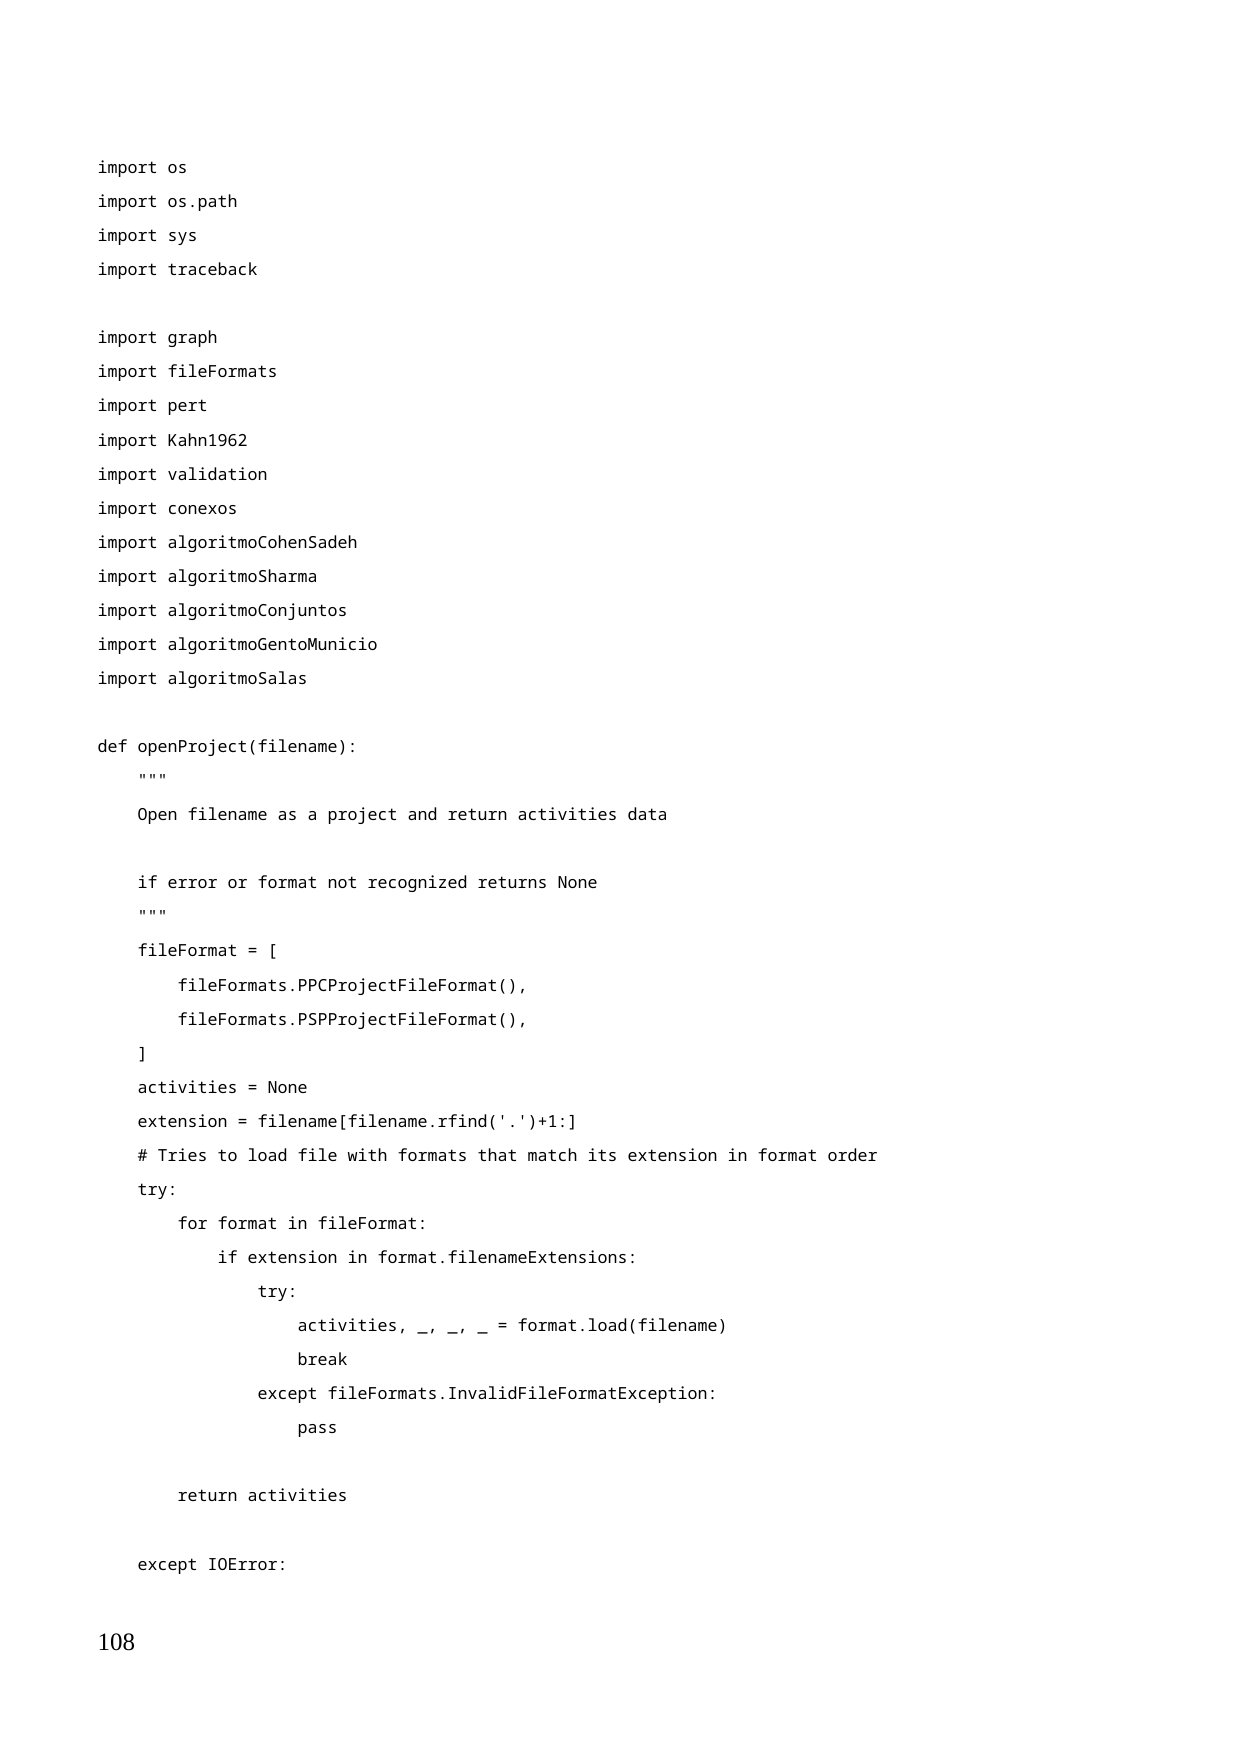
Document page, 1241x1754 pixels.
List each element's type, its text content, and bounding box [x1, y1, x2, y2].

text import Kahn1962 [97, 428, 1113, 451]
text fileFormat = [ [97, 939, 1113, 962]
text def openProject(filename): [97, 735, 1113, 757]
text import conexos [97, 496, 1113, 519]
text fileFormats.PSPProjectFileFormat(), [97, 1007, 1113, 1030]
text import os.path [97, 190, 1113, 212]
text fileFormats.PPCProjectFileFormat(), [97, 973, 1113, 996]
text except fileFormats.InvalidFileFormatException: [97, 1382, 1113, 1404]
text break [97, 1348, 1113, 1371]
text import pert [97, 394, 1113, 417]
text import algoritmoCohenSadeh [97, 530, 1113, 553]
text # Tries to load file with formats that match its extension in format order [97, 1143, 1113, 1166]
text activities = None [97, 1075, 1113, 1098]
text pass [97, 1416, 1113, 1439]
text for format in fileFormat: [97, 1212, 1113, 1234]
text ] [97, 1041, 1113, 1064]
text except IOError: [97, 1552, 1113, 1575]
text return activities [97, 1484, 1113, 1507]
text import graph [97, 326, 1113, 349]
text import fileFormats [97, 360, 1113, 383]
text try: [97, 1280, 1113, 1302]
text activities, _, _, _ = format.load(filename) [97, 1314, 1113, 1336]
text Open filename as a project and return activities data [97, 803, 1113, 826]
text import sys [97, 224, 1113, 246]
text if extension in format.filenameExtensions: [97, 1246, 1113, 1268]
text import os [97, 156, 1113, 178]
text try: [97, 1177, 1113, 1200]
text import validation [97, 462, 1113, 485]
text if error or format not recognized returns None [97, 871, 1113, 894]
text import traceback [97, 258, 1113, 281]
text import algoritmoSharma [97, 564, 1113, 587]
text """ [97, 905, 1113, 928]
text """ [97, 769, 1113, 791]
text import algoritmoSalas [97, 667, 1113, 689]
text extension = filename[filename.rfind('.')+1:] [97, 1109, 1113, 1132]
text import algoritmoConjuntos [97, 598, 1113, 621]
text import algoritmoGentoMunicio [97, 632, 1113, 655]
